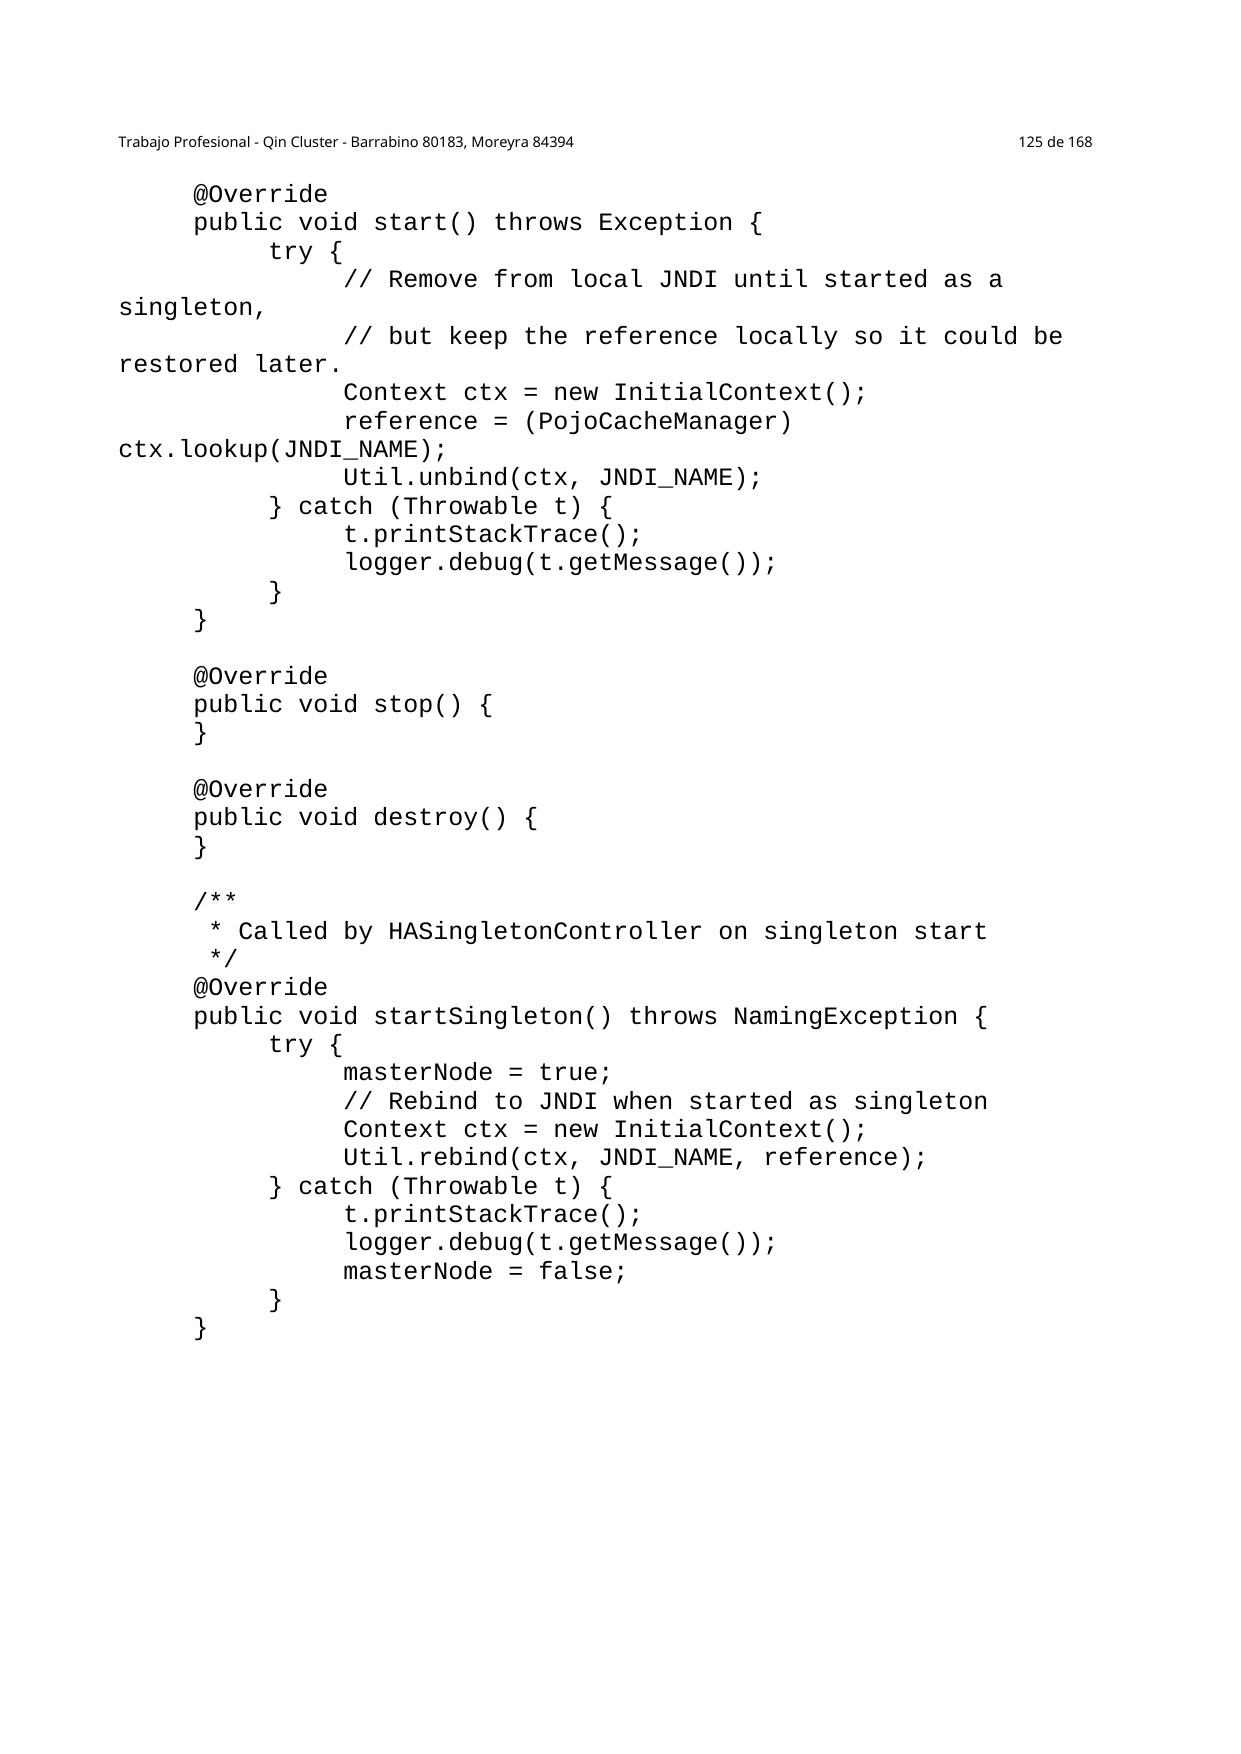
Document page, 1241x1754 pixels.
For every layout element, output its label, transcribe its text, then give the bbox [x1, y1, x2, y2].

text } [118, 578, 1122, 607]
text Util.unbind(ctx, JNDI_NAME); [118, 465, 1122, 493]
text Context ctx = new InitialContext(); [118, 380, 1122, 408]
text public void start() throws Exception { [118, 210, 1122, 238]
text // but keep the reference locally so it could be restored later. [118, 323, 1122, 380]
text logger.debug(t.getMessage()); [118, 550, 1122, 578]
text */ [118, 947, 1122, 975]
text } catch (Throwable t) { [118, 493, 1122, 522]
text t.printStackTrace(); [118, 1202, 1122, 1230]
text } catch (Throwable t) { [118, 1173, 1122, 1202]
text public void destroy() { [118, 805, 1122, 833]
text logger.debug(t.getMessage()); [118, 1230, 1122, 1258]
text Util.rebind(ctx, JNDI_NAME, reference); [118, 1145, 1122, 1173]
text Context ctx = new InitialContext(); [118, 1117, 1122, 1145]
text @Override [118, 777, 1122, 805]
text } [118, 1287, 1122, 1315]
text // Remove from local JNDI until started as a singleton, [118, 267, 1122, 323]
text } [118, 833, 1122, 862]
text @Override [118, 975, 1122, 1003]
text masterNode = false; [118, 1258, 1122, 1287]
text public void startSingleton() throws NamingException { [118, 1003, 1122, 1032]
text * Called by HASingletonController on singleton start [118, 918, 1122, 947]
text } [118, 1315, 1122, 1343]
text /** [118, 890, 1122, 918]
text t.printStackTrace(); [118, 522, 1122, 550]
text @Override [118, 663, 1122, 692]
text } [118, 607, 1122, 635]
text } [118, 720, 1122, 748]
text @Override [118, 182, 1122, 210]
text public void stop() { [118, 692, 1122, 720]
text try { [118, 1032, 1122, 1060]
text masterNode = true; [118, 1060, 1122, 1088]
text // Rebind to JNDI when started as singleton [118, 1088, 1122, 1117]
text try { [118, 238, 1122, 267]
text reference = (PojoCacheManager) ctx.lookup(JNDI_NAME); [118, 408, 1122, 465]
